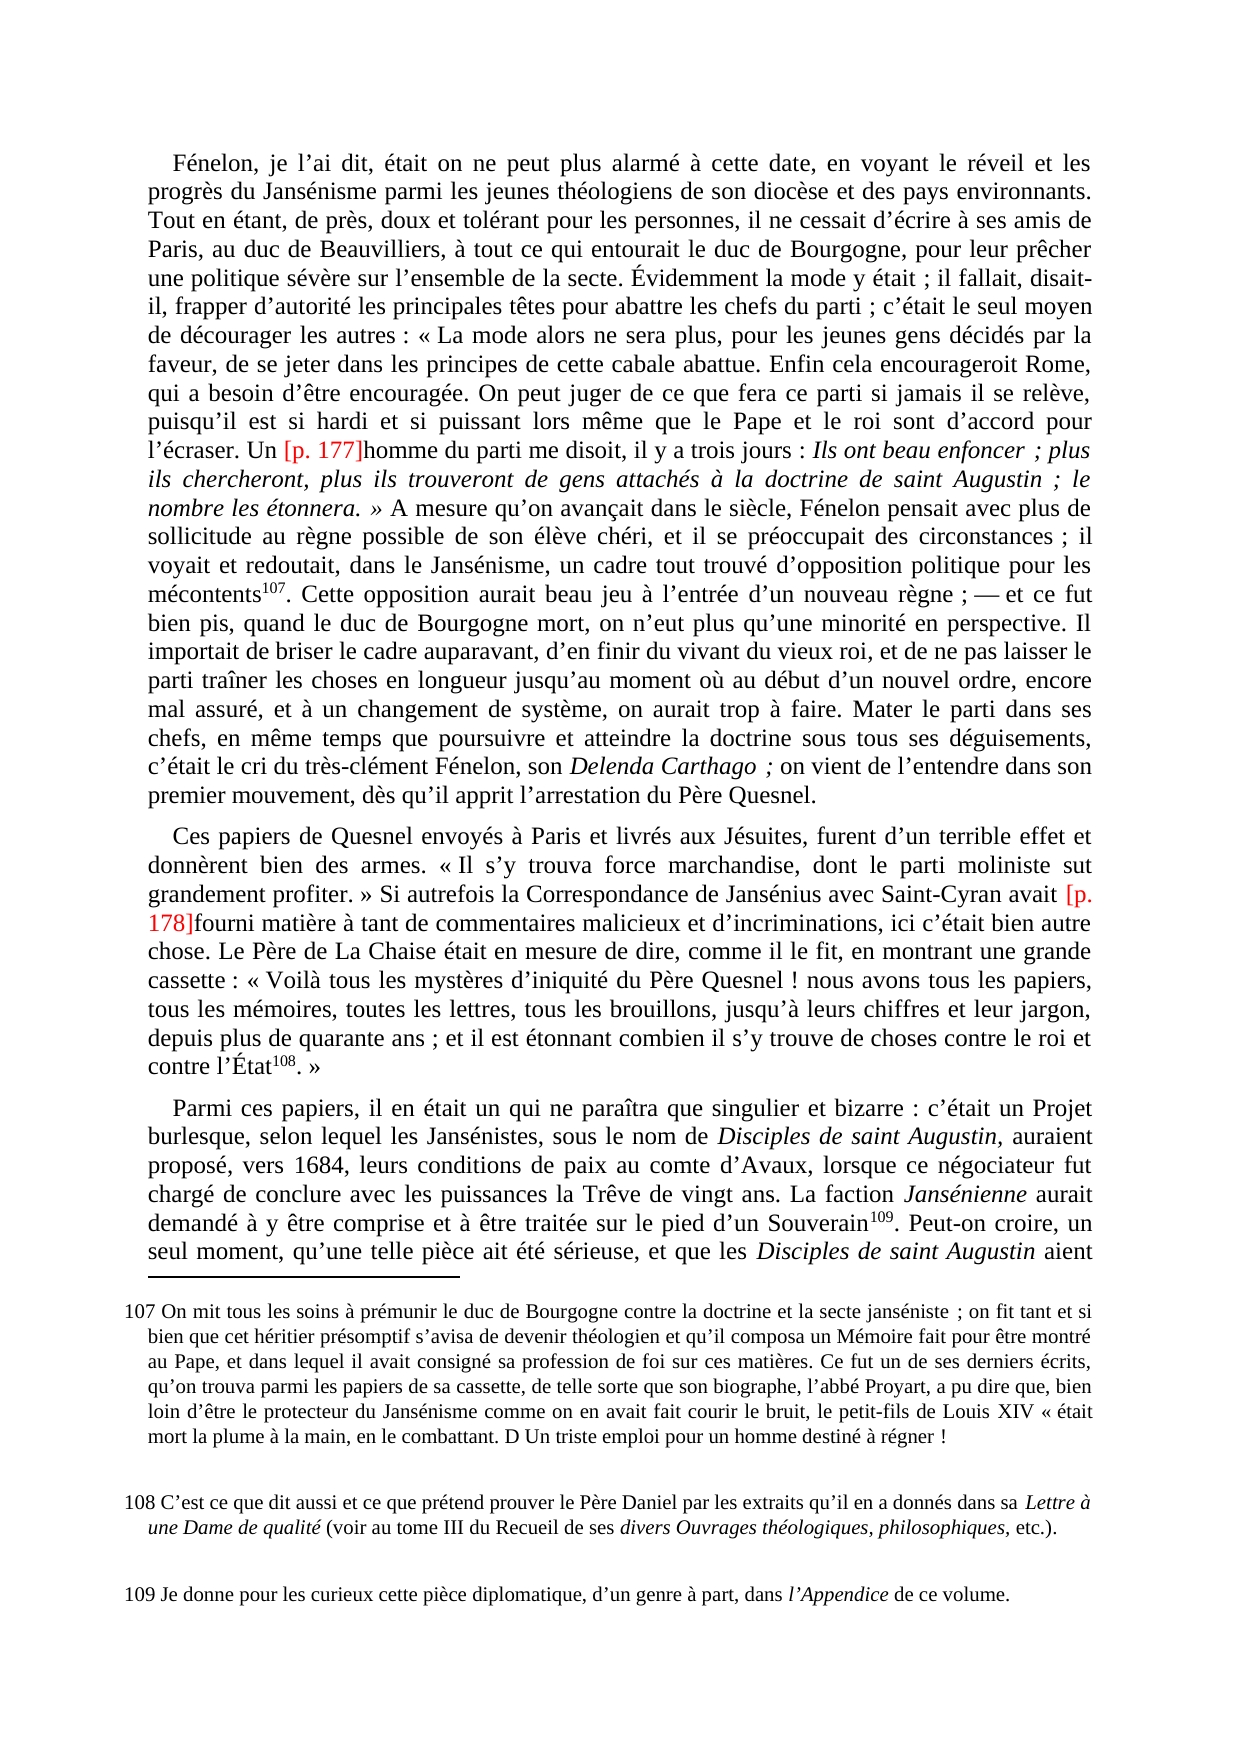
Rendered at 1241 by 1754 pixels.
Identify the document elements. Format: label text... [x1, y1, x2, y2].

text Ces papiers de Quesnel envoyés à Paris et livrés aux Jésuites, furent d’un terrible effet et donnèrent bien des armes. « Il s’y trouva force marchandise, dont le parti moliniste sut grandement profiter. » Si autrefois la Correspondance de Jansénius avec Saint-Cyran avait [p. 178]fourni matière à tant de commentaires malicieux et d’incriminations, ici c’était bien autre chose. Le Père de La Chaise était en mesure de dire, comme il le fit, en montrant une grande cassette : « Voilà tous les mystères d’iniquité du Père Quesnel ! nous avons tous les papiers, tous les mémoires, toutes les lettres, tous les brouillons, jusqu’à leurs chiffres et leur jargon, depuis plus de quarante ans ; et il est étonnant combien il s’y trouve de choses contre le roi et contre l’État. » [148, 821, 1093, 1080]
text On mit tous les soins à prémunir le duc de Bourgogne contre la doctrine et la secte janséniste ; on fit tant et si bien que cet héritier présomptif s’avisa de devenir théologien et qu’il composa un Mémoire fait pour être montré au Pape, et dans lequel il avait consigné sa profession de foi sur ces matières. Ce fut un de ses derniers écrits, qu’on trouva parmi les papiers de sa cassette, de telle sorte que son biographe, l’abbé Proyart, a pu dire que, bien loin d’être le protecteur du Jansénisme comme on en avait fait courir le bruit, le petit-fils de Louis XIV « était mort la plume à la main, en le combattant. D Un triste emploi pour un homme destiné à régner ! [124, 1298, 1093, 1448]
text Parmi ces papiers, il en était un qui ne paraîtra que singulier et bizarre : c’était un Projet burlesque, selon lequel les Jansénistes, sous le nom de Disciples de saint Augustin, auraient proposé, vers 1684, leurs conditions de paix au comte d’Avaux, lorsque ce négociateur fut chargé de conclure avec les puissances la Trêve de vingt ans. La faction Jansénienne aurait demandé à y être comprise et à être traitée sur le pied d’un Souverain. Peut-on croire, un seul moment, qu’une telle pièce ait été sérieuse, et que les Disciples de saint Augustin aient [148, 1093, 1093, 1265]
text Je donne pour les curieux cette pièce diplomatique, d’un genre à part, dans l’Appendice de ce volume. [124, 1581, 1093, 1606]
text C’est ce que dit aussi et ce que prétend prouver le Père Daniel par les extraits qu’il en a donnés dans sa Lettre à une Dame de qualité (voir au tome III du Recueil de ses divers Ouvrages théologiques, philosophiques, etc.). [124, 1490, 1093, 1540]
text Fénelon, je l’ai dit, était on ne peut plus alarmé à cette date, en voyant le réveil et les progrès du Jansénisme parmi les jeunes théologiens de son diocèse et des pays environnants. Tout en étant, de près, doux et tolérant pour les personnes, il ne cessait d’écrire à ses amis de Paris, au duc de Beauvilliers, à tout ce qui entourait le duc de Bourgogne, pour leur prêcher une politique sévère sur l’ensemble de la secte. Évidemment la mode y était ; il fallait, disait-il, frapper d’autorité les principales têtes pour abattre les chefs du parti ; c’était le seul moyen de décourager les autres : « La mode alors ne sera plus, pour les jeunes gens décidés par la faveur, de se jeter dans les principes de cette cabale abattue. Enfin cela encourageroit Rome, qui a besoin d’être encouragée. On peut juger de ce que fera ce parti si jamais il se relève, puisqu’il est si hardi et si puissant lors même que le Pape et le roi sont d’accord pour l’écraser. Un [p. 177]homme du parti me disoit, il y a trois jours : Ils ont beau enfoncer ; plus ils chercheront, plus ils trouveront de gens attachés à la doctrine de saint Augustin ; le nombre les étonnera. » A mesure qu’on avançait dans le siècle, Fénelon pensait avec plus de sollicitude au règne possible de son élève chéri, et il se préoccupait des circonstances ; il voyait et redoutait, dans le Jansénisme, un cadre tout trouvé d’opposition politique pour les mécontents. Cette opposition aurait beau jeu à l’entrée d’un nouveau règne ; — et ce fut bien pis, quand le duc de Bourgogne mort, on n’eut plus qu’une minorité en perspective. Il importait de briser le cadre auparavant, d’en finir du vivant du vieux roi, et de ne pas laisser le parti traîner les choses en longueur jusqu’au moment où au début d’un nouvel ordre, encore mal assuré, et à un changement de système, on aurait trop à faire. Mater le parti dans ses chefs, en même temps que poursuivre et atteindre la doctrine sous tous ses déguisements, c’était le cri du très-clément Fénelon, son Delenda Carthago ; on vient de l’entendre dans son premier mouvement, dès qu’il apprit l’arrestation du Père Quesnel. [148, 148, 1093, 809]
